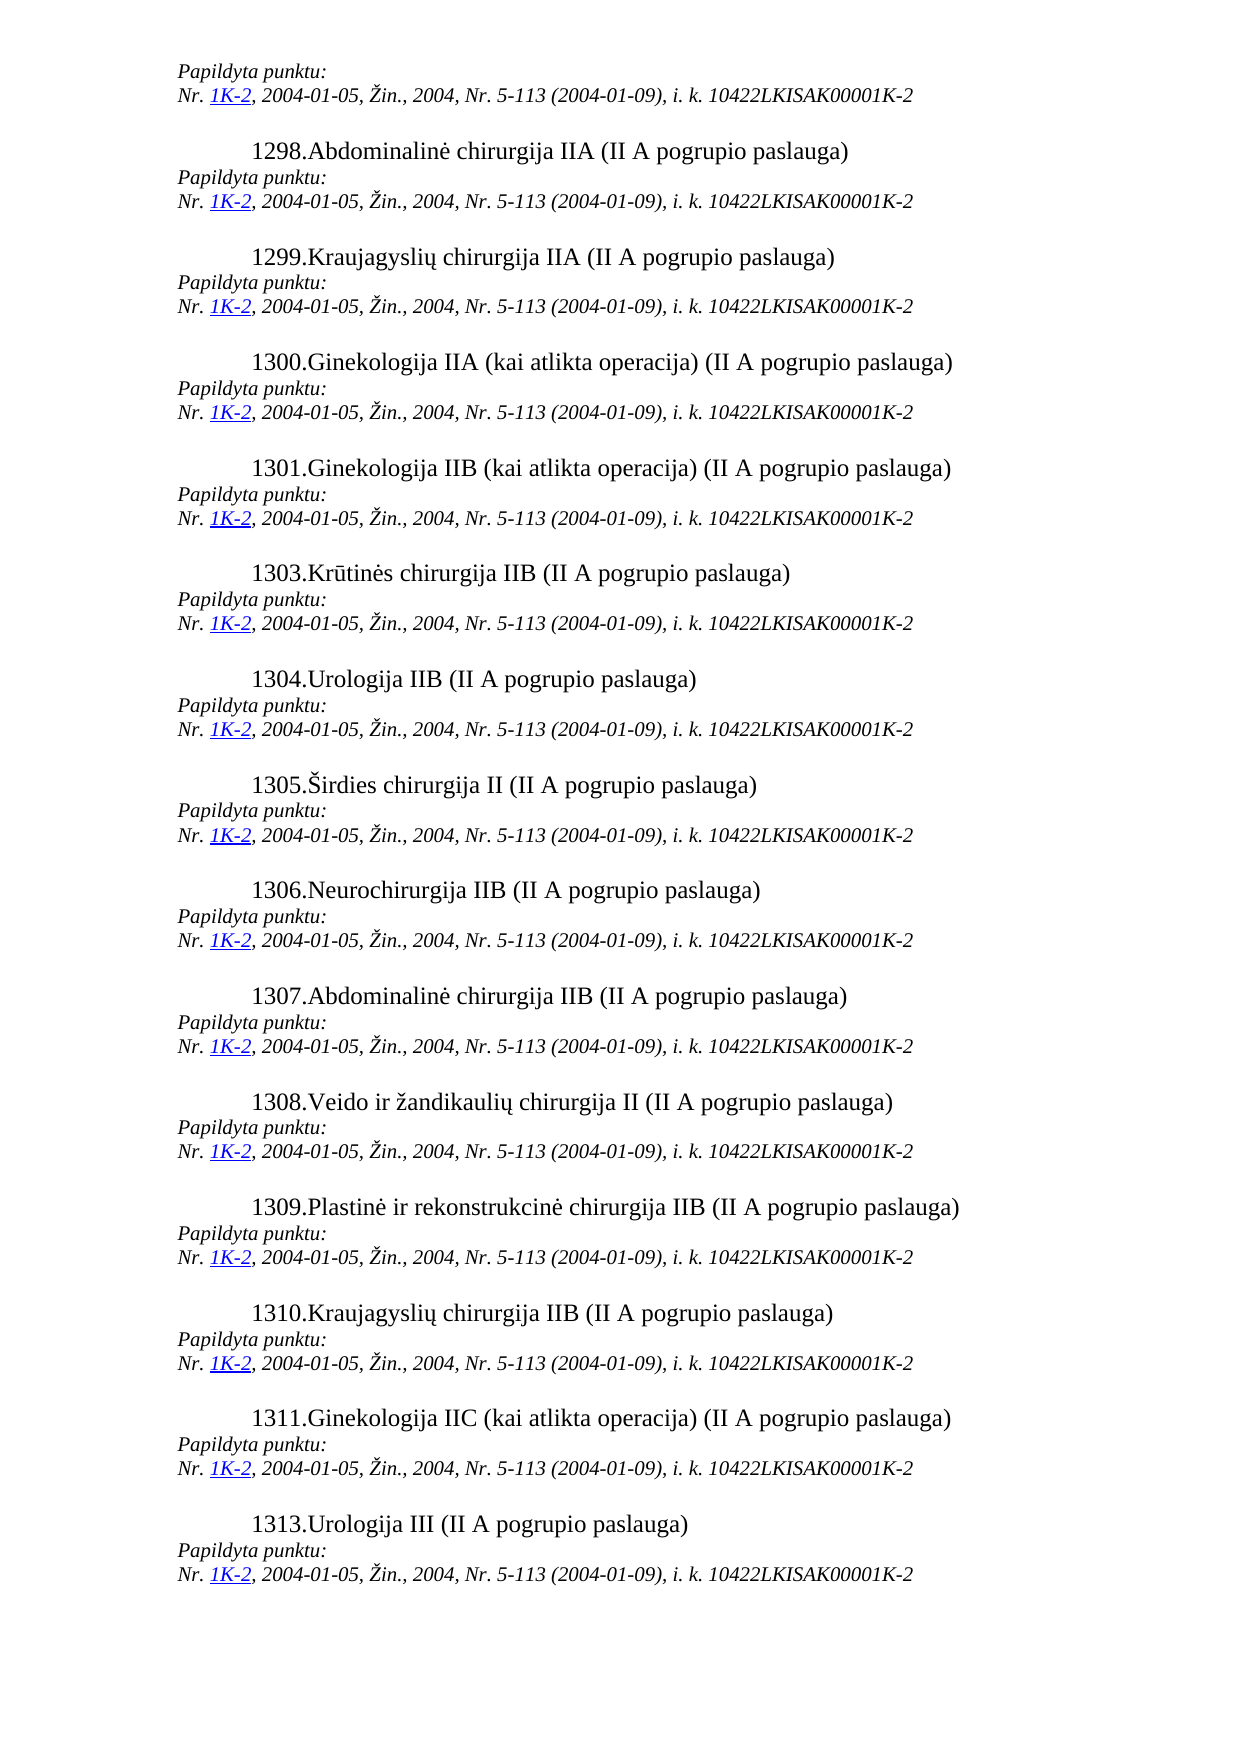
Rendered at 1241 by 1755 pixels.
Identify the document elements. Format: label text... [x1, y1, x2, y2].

text Papildyta punktu: [177, 1010, 1181, 1034]
text Papildyta punktu: [177, 1115, 1181, 1139]
text Papildyta punktu: [177, 165, 1181, 189]
text 1306.Neurochirurgija IIB (II A pogrupio paslauga) [177, 875, 1181, 904]
text Nr. 1K-2, 2004-01-05, Žin., 2004, Nr. 5-113 (2004-01-09), i. k. 10422LKISAK00001K-2 [177, 83, 1181, 107]
text Papildyta punktu: [177, 482, 1181, 506]
text Nr. 1K-2, 2004-01-05, Žin., 2004, Nr. 5-113 (2004-01-09), i. k. 10422LKISAK00001K-2 [177, 1456, 1181, 1480]
text Nr. 1K-2, 2004-01-05, Žin., 2004, Nr. 5-113 (2004-01-09), i. k. 10422LKISAK00001K-2 [177, 822, 1181, 847]
text Nr. 1K-2, 2004-01-05, Žin., 2004, Nr. 5-113 (2004-01-09), i. k. 10422LKISAK00001K-2 [177, 294, 1181, 318]
text Papildyta punktu: [177, 798, 1181, 822]
text Nr. 1K-2, 2004-01-05, Žin., 2004, Nr. 5-113 (2004-01-09), i. k. 10422LKISAK00001K-2 [177, 1139, 1181, 1163]
text Papildyta punktu: [177, 1221, 1181, 1245]
text Papildyta punktu: [177, 376, 1181, 400]
text Nr. 1K-2, 2004-01-05, Žin., 2004, Nr. 5-113 (2004-01-09), i. k. 10422LKISAK00001K-2 [177, 928, 1181, 952]
text Nr. 1K-2, 2004-01-05, Žin., 2004, Nr. 5-113 (2004-01-09), i. k. 10422LKISAK00001K-2 [177, 1034, 1181, 1058]
text 1304.Urologija IIB (II A pogrupio paslauga) [177, 664, 1181, 693]
text Papildyta punktu: [177, 59, 1181, 83]
text Nr. 1K-2, 2004-01-05, Žin., 2004, Nr. 5-113 (2004-01-09), i. k. 10422LKISAK00001K-2 [177, 1245, 1181, 1269]
text 1313.Urologija III (II A pogrupio paslauga) [177, 1509, 1181, 1538]
text 1307.Abdominalinė chirurgija IIB (II A pogrupio paslauga) [177, 981, 1181, 1010]
text Papildyta punktu: [177, 587, 1181, 611]
text 1300.Ginekologija IIA (kai atlikta operacija) (II A pogrupio paslauga) [177, 347, 1181, 376]
text 1305.Širdies chirurgija II (II A pogrupio paslauga) [177, 770, 1181, 798]
text 1309.Plastinė ir rekonstrukcinė chirurgija IIB (II A pogrupio paslauga) [177, 1192, 1181, 1221]
text Papildyta punktu: [177, 270, 1181, 294]
text Nr. 1K-2, 2004-01-05, Žin., 2004, Nr. 5-113 (2004-01-09), i. k. 10422LKISAK00001K-2 [177, 1562, 1181, 1586]
text 1301.Ginekologija IIB (kai atlikta operacija) (II A pogrupio paslauga) [177, 453, 1181, 482]
text Nr. 1K-2, 2004-01-05, Žin., 2004, Nr. 5-113 (2004-01-09), i. k. 10422LKISAK00001K-2 [177, 189, 1181, 213]
text 1311.Ginekologija IIC (kai atlikta operacija) (II A pogrupio paslauga) [177, 1403, 1181, 1432]
text Nr. 1K-2, 2004-01-05, Žin., 2004, Nr. 5-113 (2004-01-09), i. k. 10422LKISAK00001K-2 [177, 611, 1181, 635]
text 1310.Kraujagyslių chirurgija IIB (II A pogrupio paslauga) [177, 1298, 1181, 1327]
text Nr. 1K-2, 2004-01-05, Žin., 2004, Nr. 5-113 (2004-01-09), i. k. 10422LKISAK00001K-2 [177, 717, 1181, 741]
text 1303.Krūtinės chirurgija IIB (II A pogrupio paslauga) [177, 558, 1181, 587]
text 1298.Abdominalinė chirurgija IIA (II A pogrupio paslauga) [177, 136, 1181, 165]
text Papildyta punktu: [177, 693, 1181, 717]
text Nr. 1K-2, 2004-01-05, Žin., 2004, Nr. 5-113 (2004-01-09), i. k. 10422LKISAK00001K-2 [177, 1351, 1181, 1375]
text Papildyta punktu: [177, 904, 1181, 928]
text 1299.Kraujagyslių chirurgija IIA (II A pogrupio paslauga) [177, 242, 1181, 270]
text Papildyta punktu: [177, 1327, 1181, 1351]
text Papildyta punktu: [177, 1432, 1181, 1456]
text 1308.Veido ir žandikaulių chirurgija II (II A pogrupio paslauga) [177, 1087, 1181, 1115]
text Nr. 1K-2, 2004-01-05, Žin., 2004, Nr. 5-113 (2004-01-09), i. k. 10422LKISAK00001K-2 [177, 506, 1181, 530]
text Nr. 1K-2, 2004-01-05, Žin., 2004, Nr. 5-113 (2004-01-09), i. k. 10422LKISAK00001K-2 [177, 400, 1181, 424]
text Papildyta punktu: [177, 1538, 1181, 1562]
